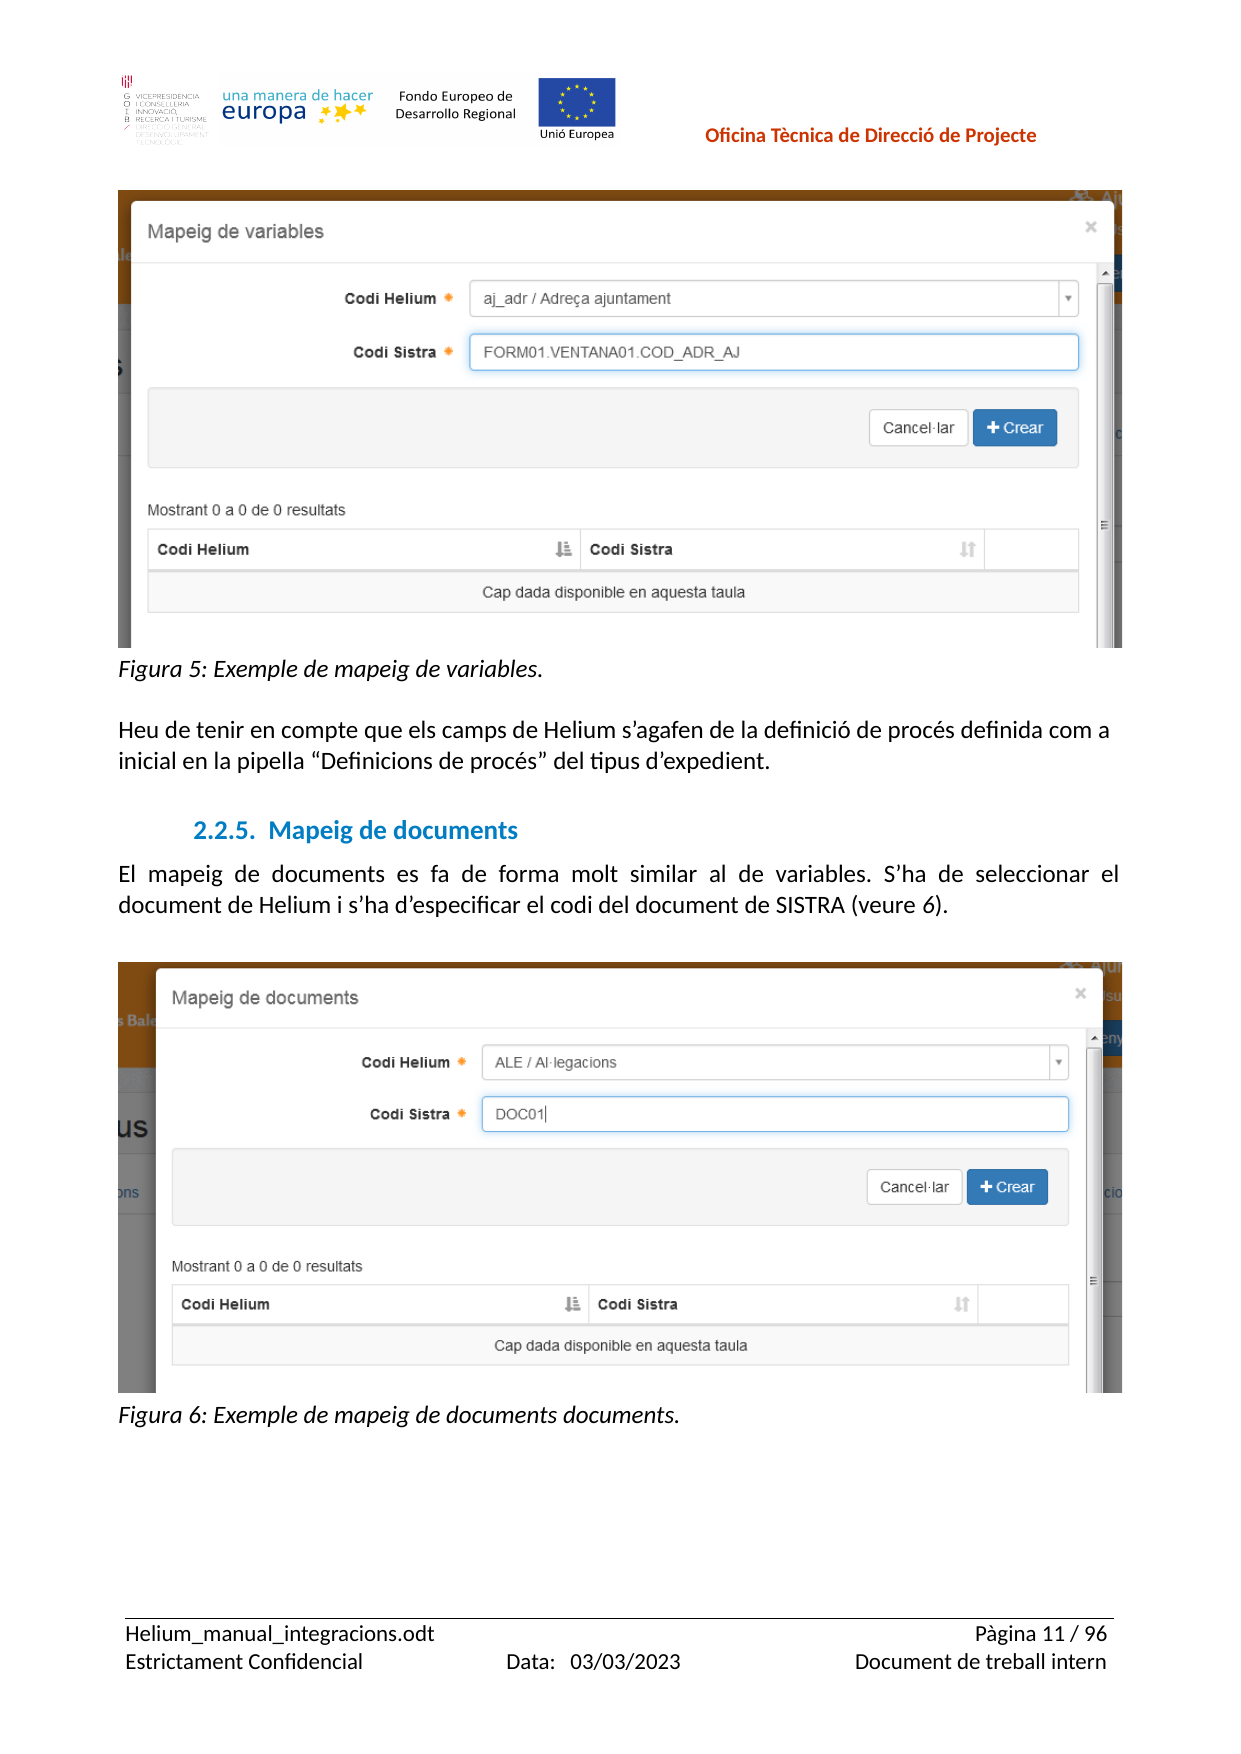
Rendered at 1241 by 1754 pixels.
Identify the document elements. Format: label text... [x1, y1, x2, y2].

picture [118, 190, 1123, 648]
picture [219, 73, 621, 147]
text El mapeig de documents es fa de forma molt similar al de variables. S’ha de seleccionar el document de Helium i s’ha d’especificar el codi del document de SISTRA (veure 6). [118, 859, 1122, 920]
subtitle Mapeig de documents [193, 813, 1122, 846]
text Figura 6: Exemple de mapeig de documents documents. [118, 1393, 1122, 1429]
picture [118, 73, 213, 147]
picture [118, 962, 1123, 1393]
text Figura 5: Exemple de mapeig de variables. [118, 648, 1122, 684]
text Heu de tenir en compte que els camps de Helium s’agafen de la definició de procés definida com a inicial en la pipella “Definicions de procés” del tipus d’expedient. [118, 714, 1122, 776]
